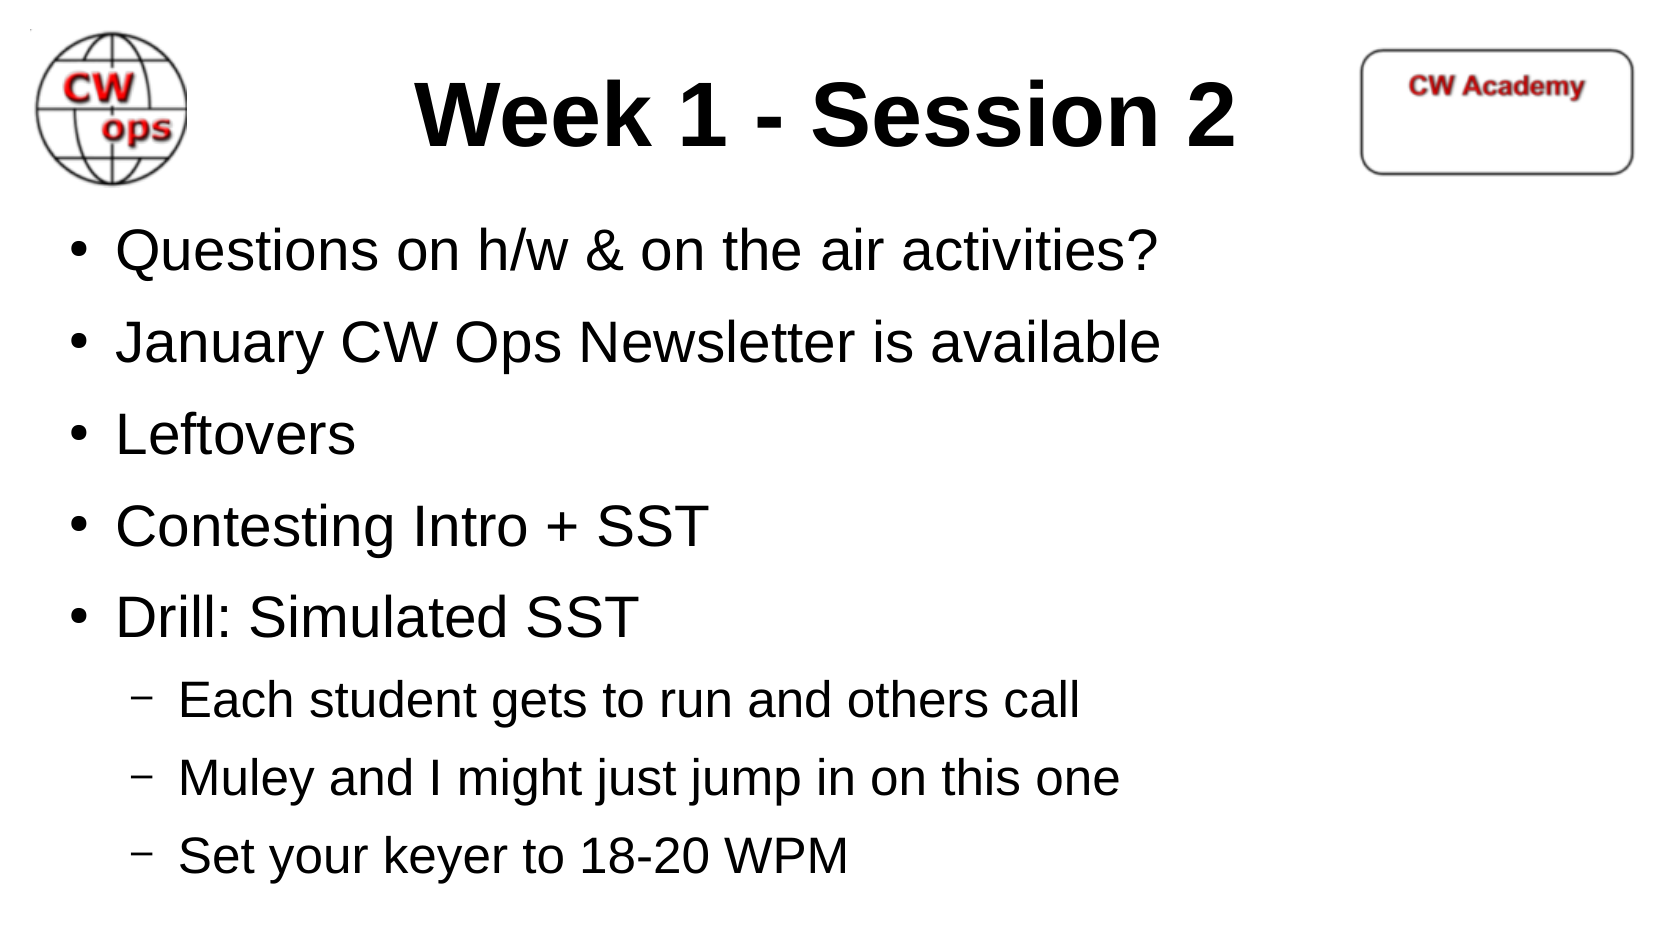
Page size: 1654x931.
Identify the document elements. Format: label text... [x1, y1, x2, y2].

list Questions on h/w & on the air activities? January CW Ops Newsletter is available Leftovers Contesting Intro + SST Drill: Simulated SST Each student gets to run and others call Muley and I might just jump in on this one Set your keyer to 18-20 WPM [53, 217, 1606, 886]
picture [30, 29, 187, 194]
title Week 1 - Session 2 [82, 37, 1571, 193]
picture [1571, 37, 1640, 186]
